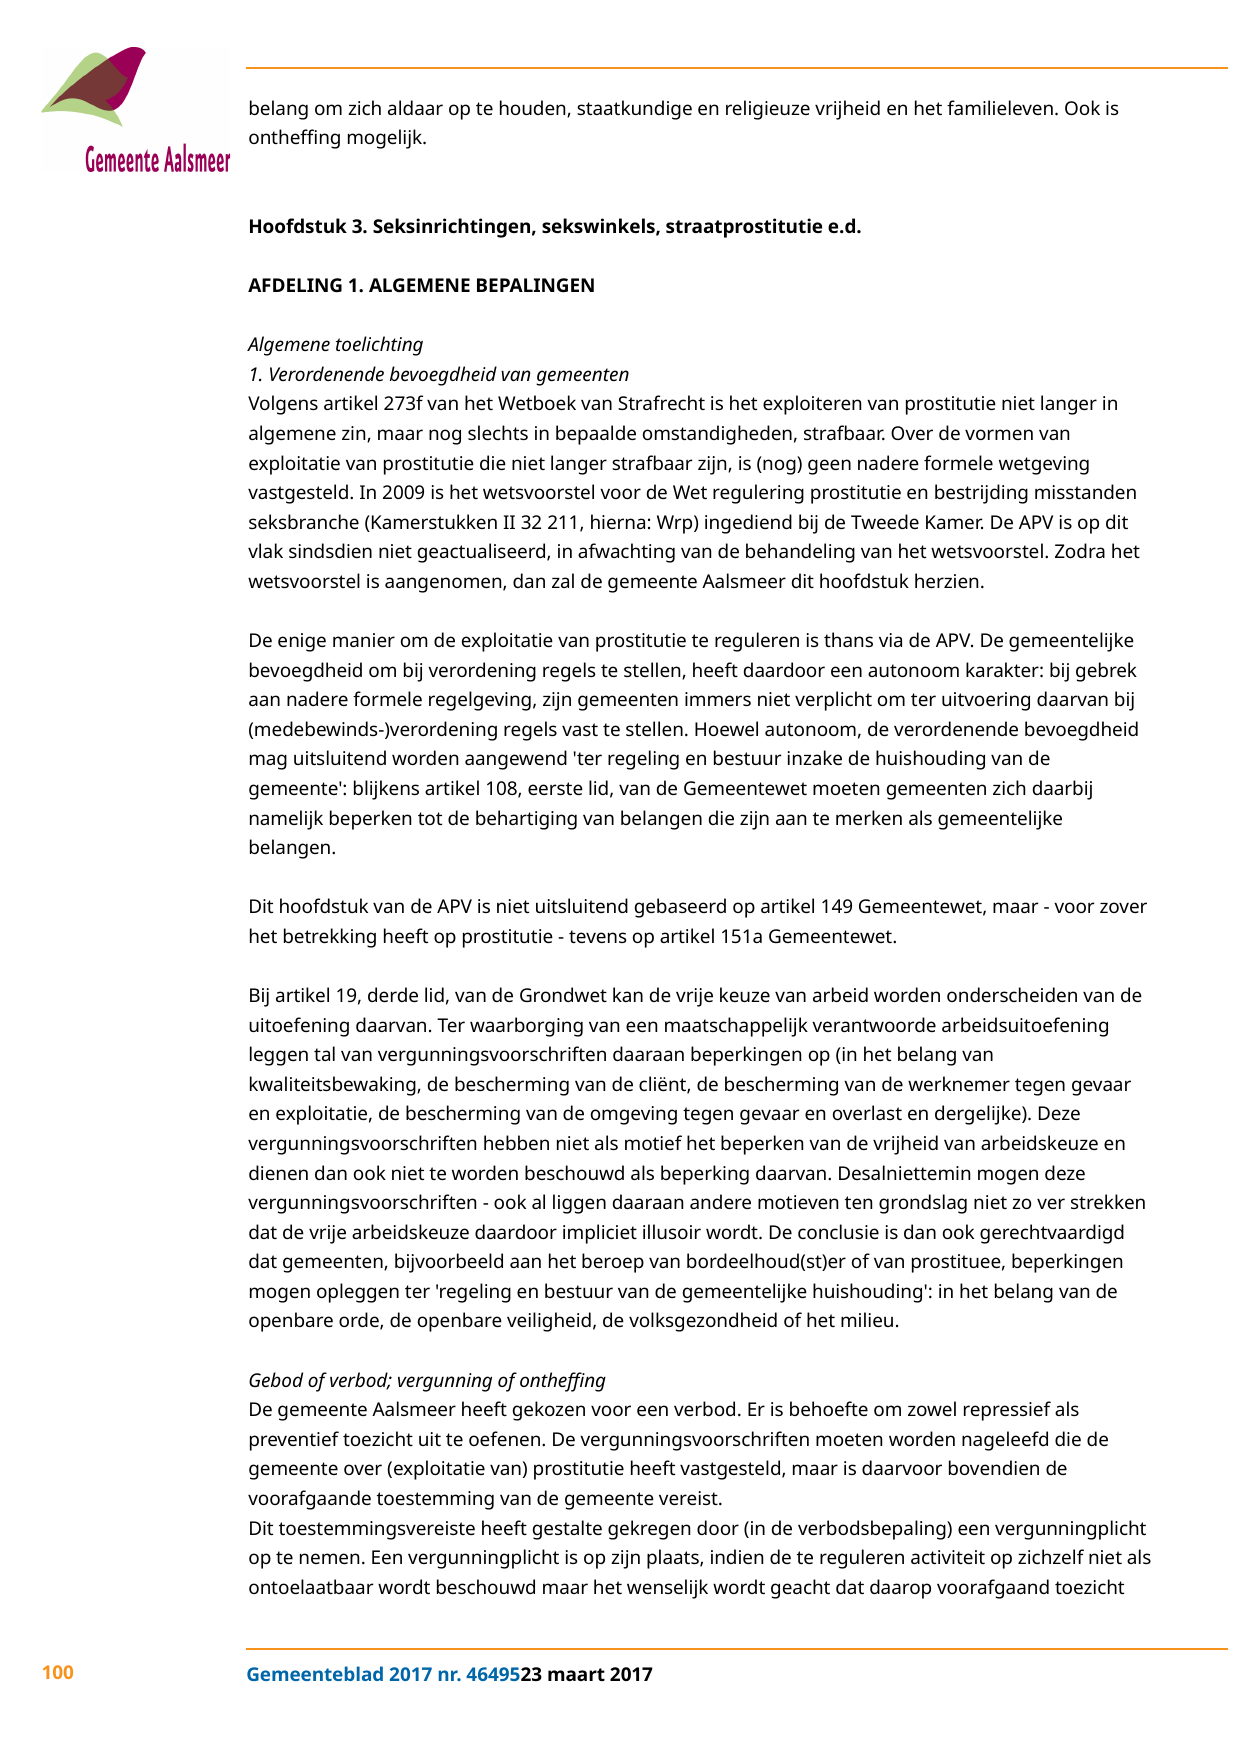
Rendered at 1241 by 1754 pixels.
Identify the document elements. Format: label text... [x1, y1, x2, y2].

text De gemeente Aalsmeer heeft gekozen voor een verbod. Er is behoefte om zowel repressief als preventief toezicht uit te oefenen. De vergunningsvoorschriften moeten worden nageleefd die de gemeente over (exploitatie van) prostitutie heeft vastgesteld, maar is daarvoor bovendien de voorafgaande toestemming van de gemeente vereist. [248, 1396, 1152, 1511]
picture [41, 47, 231, 172]
text AFDELING 1. ALGEMENE BEPALINGEN [248, 272, 1152, 298]
text Hoofdstuk 3. Seksinrichtingen, sekswinkels, straatprostitutie e.d. [248, 213, 1152, 239]
text Gebod of verbod; vergunning of ontheffing [248, 1367, 1152, 1393]
text belang om zich aldaar op te houden, staatkundige en religieuze vrijheid en het familieleven. Ook is ontheffing mogelijk. [248, 95, 1152, 150]
text Dit hoofdstuk van de APV is niet uitsluitend gebaseerd op artikel 149 Gemeentewet, maar - voor zover het betrekking heeft op prostitutie - tevens op artikel 151a Gemeentewet. [248, 893, 1152, 949]
text Dit toestemmingsvereiste heeft gestalte gekregen door (in de verbodsbepaling) een vergunningplicht op te nemen. Een vergunningplicht is op zijn plaats, indien de te reguleren activiteit op zichzelf niet als ontoelaatbaar wordt beschouwd maar het wenselijk wordt geacht dat daarop voorafgaand toezicht [248, 1515, 1152, 1600]
text Volgens artikel 273f van het Wetboek van Strafrecht is het exploiteren van prostitutie niet langer in algemene zin, maar nog slechts in bepaalde omstandigheden, strafbaar. Over de vormen van exploitatie van prostitutie die niet langer strafbaar zijn, is (nog) geen nadere formele wetgeving vastgesteld. In 2009 is het wetsvoorstel voor de Wet regulering prostitutie en bestrijding misstanden seksbranche (Kamerstukken II 32 211, hierna: Wrp) ingediend bij de Tweede Kamer. De APV is op dit vlak sindsdien niet geactualiseerd, in afwachting van de behandeling van het wetsvoorstel. Zodra het wetsvoorstel is aangenomen, dan zal de gemeente Aalsmeer dit hoofdstuk herzien. [248, 391, 1152, 594]
text Algemene toelichting [248, 331, 1152, 357]
text 1. Verordenende bevoegdheid van gemeenten [248, 361, 1152, 387]
text De enige manier om de exploitatie van prostitutie te reguleren is thans via de APV. De gemeentelijke bevoegdheid om bij verordening regels te stellen, heeft daardoor een autonoom karakter: bij gebrek aan nadere formele regelgeving, zijn gemeenten immers niet verplicht om ter uitvoering daarvan bij (medebewinds-)verordening regels vast te stellen. Hoewel autonoom, de verordenende bevoegdheid mag uitsluitend worden aangewend 'ter regeling en bestuur inzake de huishouding van de gemeente': blijkens artikel 108, eerste lid, van de Gemeentewet moeten gemeenten zich daarbij namelijk beperken tot de behartiging van belangen die zijn aan te merken als gemeentelijke belangen. [248, 627, 1152, 860]
text Bij artikel 19, derde lid, van de Grondwet kan de vrije keuze van arbeid worden onderscheiden van de uitoefening daarvan. Ter waarborging van een maatschappelijk verantwoorde arbeidsuitoefening leggen tal van vergunningsvoorschriften daaraan beperkingen op (in het belang van kwaliteitsbewaking, de bescherming van de cliënt, de bescherming van de werknemer tegen gevaar en exploitatie, de bescherming van de omgeving tegen gevaar en overlast en dergelijke). Deze vergunningsvoorschriften hebben niet als motief het beperken van de vrijheid van arbeidskeuze en dienen dan ook niet te worden beschouwd als beperking daarvan. Desalniettemin mogen deze vergunningsvoorschriften - ook al liggen daaraan andere motieven ten grondslag niet zo ver strekken dat de vrije arbeidskeuze daardoor impliciet illusoir wordt. De conclusie is dan ook gerechtvaardigd dat gemeenten, bijvoorbeeld aan het beroep van bordeelhoud(st)er of van prostituee, beperkingen mogen opleggen ter 'regeling en bestuur van de gemeentelijke huishouding': in het belang van de openbare orde, de openbare veiligheid, de volksgezondheid of het milieu. [248, 982, 1152, 1333]
